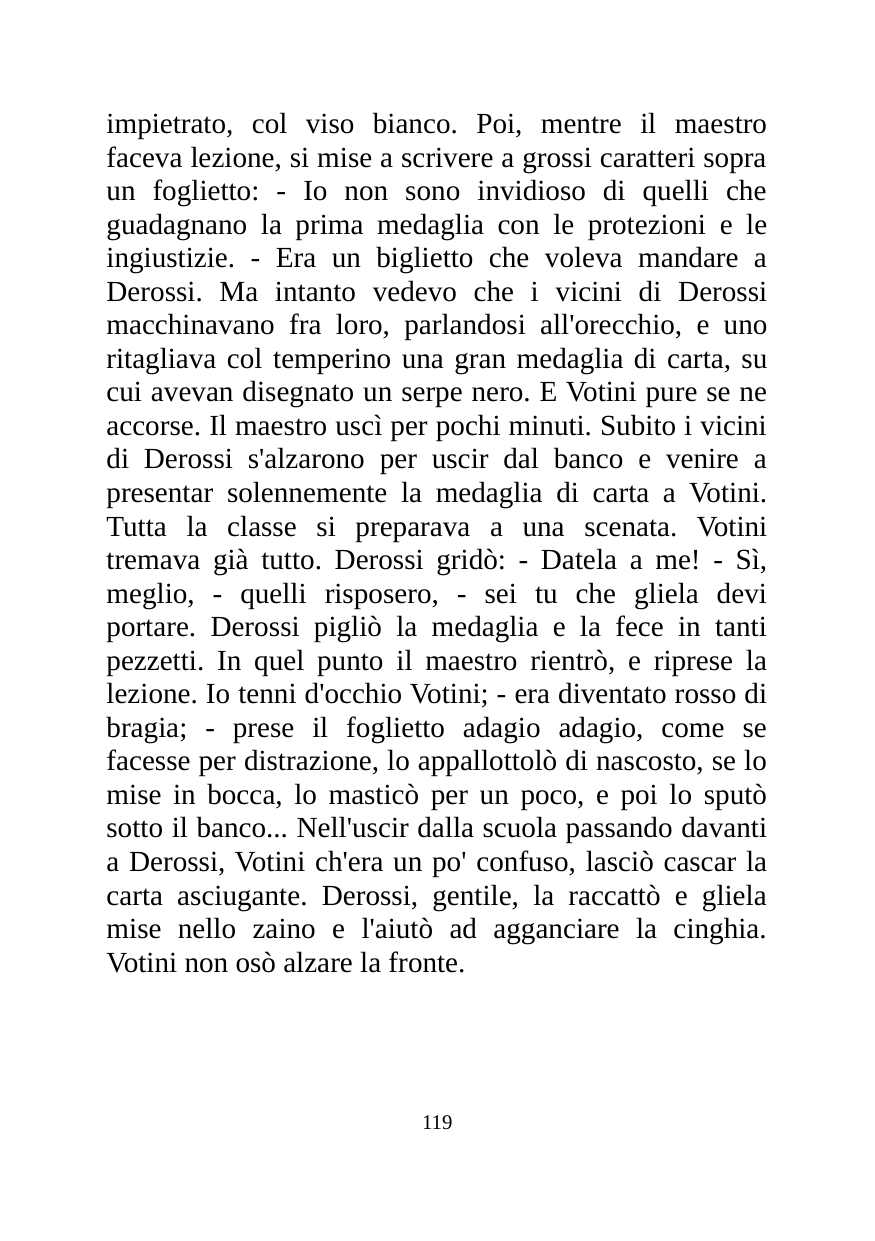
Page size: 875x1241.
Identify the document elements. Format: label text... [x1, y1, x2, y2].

text impietrato, col viso bianco. Poi, mentre il maestro faceva lezione, si mise a scrivere a grossi caratteri sopra un foglietto: - Io non sono invidioso di quelli che guadagnano la prima medaglia con le protezioni e le ingiustizie. - Era un biglietto che voleva mandare a Derossi. Ma intanto vedevo che i vicini di Derossi macchinavano fra loro, parlandosi all'orecchio, e uno ritagliava col temperino una gran medaglia di carta, su cui avevan disegnato un serpe nero. E Votini pure se ne accorse. Il maestro uscì per pochi minuti. Subito i vicini di Derossi s'alzarono per uscir dal banco e venire a presentar solennemente la medaglia di carta a Votini. Tutta la classe si preparava a una scenata. Votini tremava già tutto. Derossi gridò: - Datela a me! - Sì, meglio, - quelli risposero, - sei tu che gliela devi portare. Derossi pigliò la medaglia e la fece in tanti pezzetti. In quel punto il maestro rientrò, e riprese la lezione. Io tenni d'occhio Votini; - era diventato rosso di bragia; - prese il foglietto adagio adagio, come se facesse per distrazione, lo appallottolò di nascosto, se lo mise in bocca, lo masticò per un poco, e poi lo sputò sotto il banco... Nell'uscir dalla scuola passando davanti a Derossi, Votini ch'era un po' confuso, lasciò cascar la carta asciugante. Derossi, gentile, la raccattò e gliela mise nello zaino e l'aiutò ad agganciare la cinghia. Votini non osò alzare la fronte. [106, 106, 768, 978]
